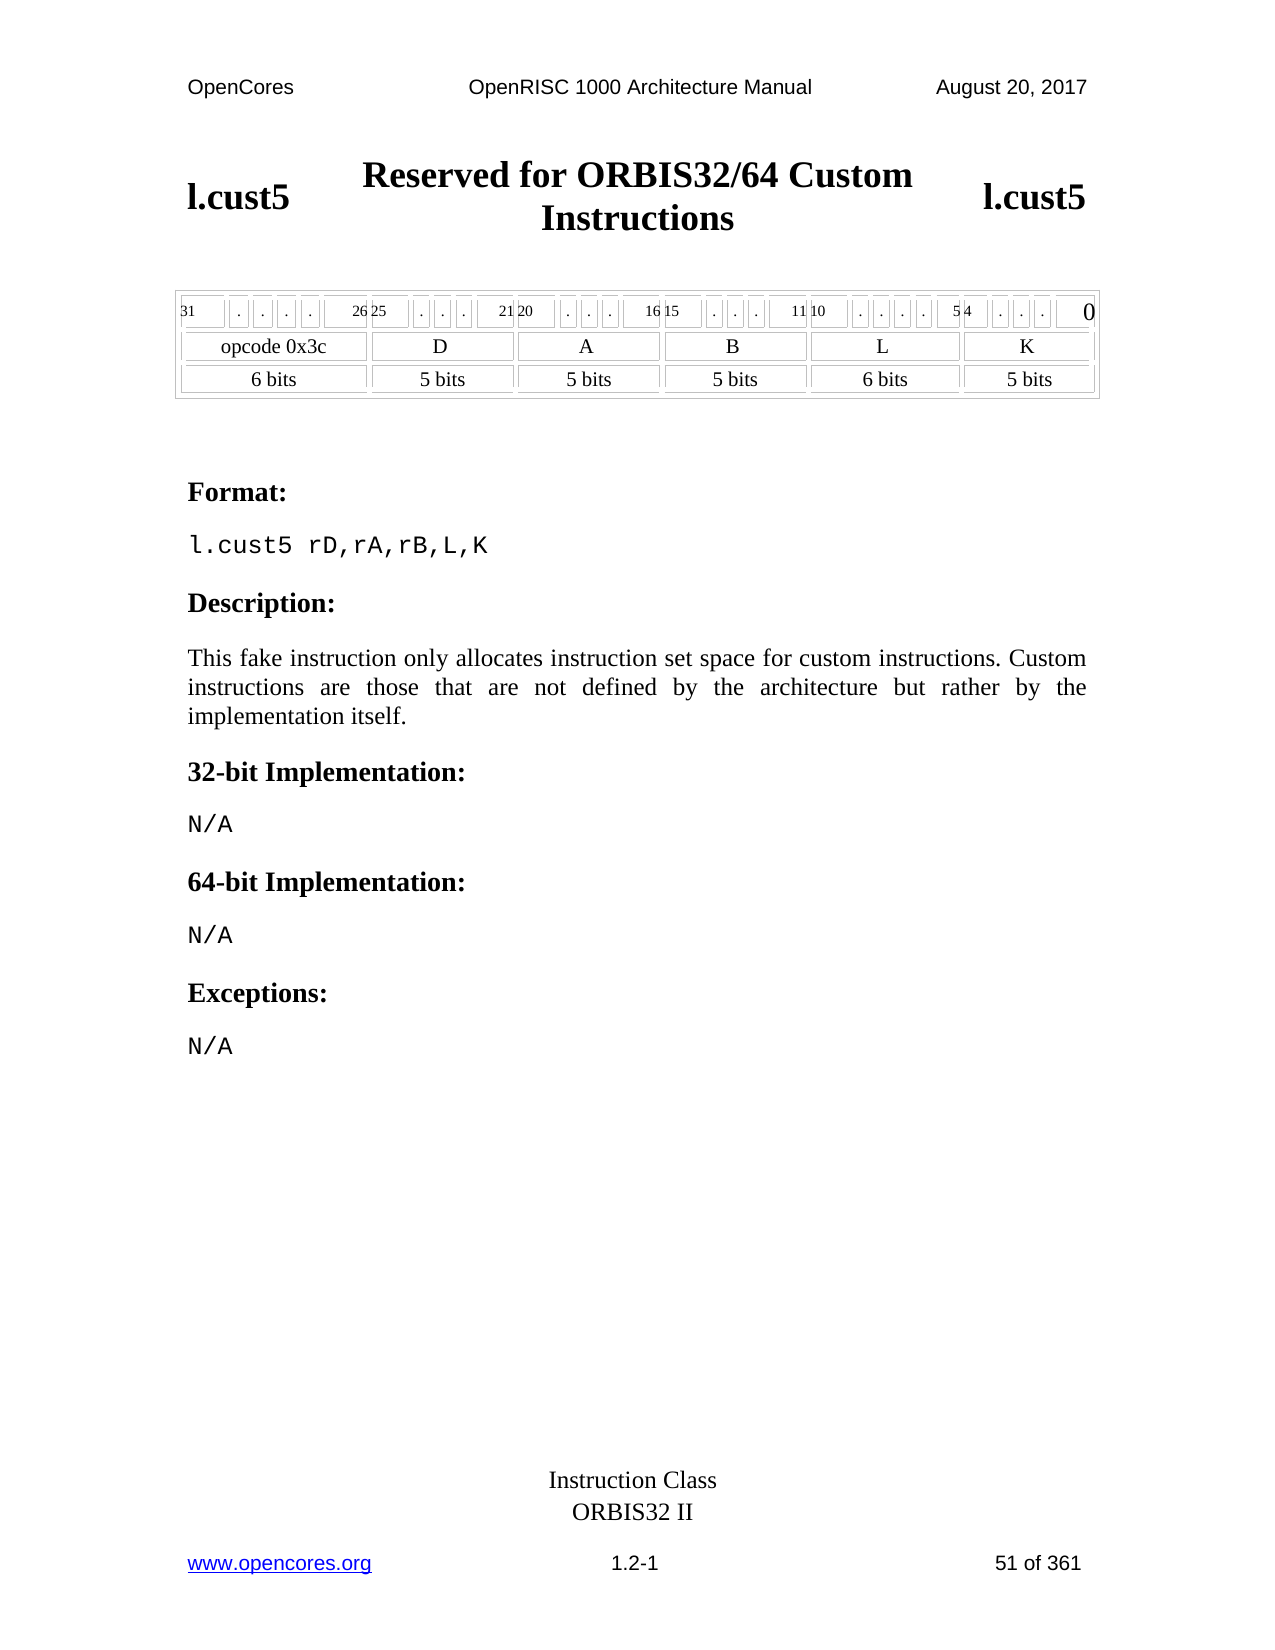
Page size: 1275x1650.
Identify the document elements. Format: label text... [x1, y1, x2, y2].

text N/A [187, 923, 1087, 951]
text N/A [187, 1033, 1087, 1062]
text This fake instruction only allocates instruction set space for custom instructions. Custom instructions are those that are not defined by the architecture but rather by the implementation itself. [187, 643, 1087, 730]
text 64-bit Implementation: [187, 865, 1087, 898]
text 32-bit Implementation: [187, 755, 1087, 787]
text Exceptions: [187, 976, 1087, 1008]
text Description: [187, 586, 1087, 618]
text N/A [187, 812, 1087, 840]
text l.cust5 rD,rA,rB,L,K [187, 533, 1087, 561]
text Format: [187, 475, 1087, 508]
